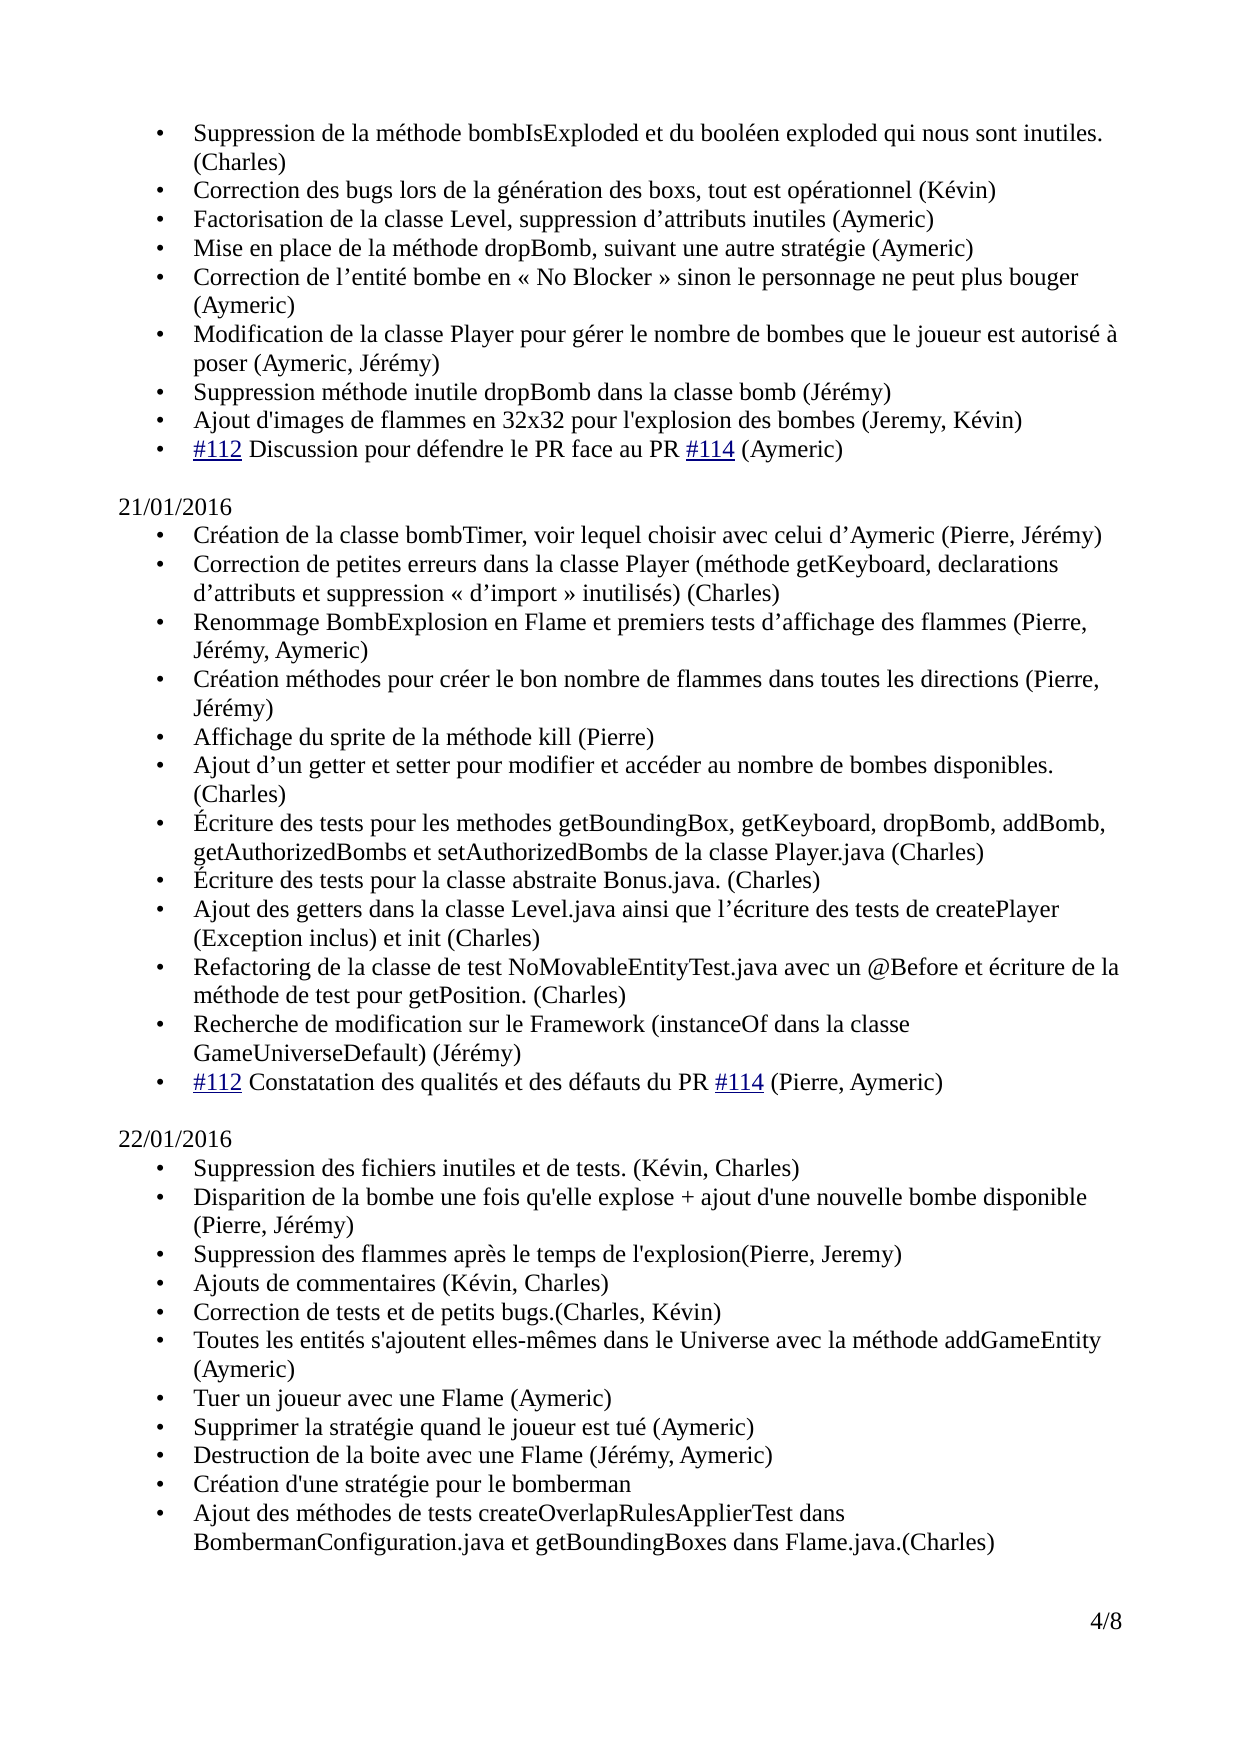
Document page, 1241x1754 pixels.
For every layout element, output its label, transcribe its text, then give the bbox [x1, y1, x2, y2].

list Affichage du sprite de la méthode kill (Pierre) [156, 722, 1122, 751]
list Création méthodes pour créer le bon nombre de flammes dans toutes les directions (Pierre, Jérémy) [156, 664, 1122, 722]
list Création de la classe bombTimer, voir lequel choisir avec celui d’Aymeric (Pierre, Jérémy) [156, 521, 1122, 549]
list Supprimer la stratégie quand le joueur est tué (Aymeric) [156, 1412, 1122, 1441]
list Suppression des fichiers inutiles et de tests. (Kévin, Charles) [156, 1153, 1122, 1182]
list Destruction de la boite avec une Flame (Jérémy, Aymeric) [156, 1441, 1122, 1469]
list Ajout des getters dans la classe Level.java ainsi que l’écriture des tests de createPlayer (Exception inclus) et init (Charles) [156, 894, 1122, 952]
text 21/01/2016 [118, 492, 1122, 521]
list Recherche de modification sur le Framework (instanceOf dans la classe GameUniverseDefault) (Jérémy) [156, 1009, 1122, 1067]
list Ajout d'images de flammes en 32x32 pour l'explosion des bombes (Jeremy, Kévin) [156, 406, 1122, 434]
list #112 Constatation des qualités et des défauts du PR #114 (Pierre, Aymeric) [156, 1067, 1122, 1096]
list Toutes les entités s'ajoutent elles-mêmes dans le Universe avec la méthode addGameEntity (Aymeric) [156, 1326, 1122, 1383]
list Ajout d’un getter et setter pour modifier et accéder au nombre de bombes disponibles. (Charles) [156, 751, 1122, 808]
list Correction de l’entité bombe en « No Blocker » sinon le personnage ne peut plus bouger (Aymeric) [156, 262, 1122, 319]
list Ajouts de commentaires (Kévin, Charles) [156, 1268, 1122, 1297]
list Modification de la classe Player pour gérer le nombre de bombes que le joueur est autorisé à poser (Aymeric, Jérémy) [156, 319, 1122, 377]
list Renommage BombExplosion en Flame et premiers tests d’affichage des flammes (Pierre, Jérémy, Aymeric) [156, 607, 1122, 664]
list Suppression de la méthode bombIsExploded et du booléen exploded qui nous sont inutiles. (Charles) [156, 118, 1122, 176]
list Refactoring de la classe de test NoMovableEntityTest.java avec un @Before et écriture de la méthode de test pour getPosition. (Charles) [156, 952, 1122, 1009]
list Écriture des tests pour les methodes getBoundingBox, getKeyboard, dropBomb, addBomb, getAuthorizedBombs et setAuthorizedBombs de la classe Player.java (Charles) [156, 808, 1122, 866]
list Écriture des tests pour la classe abstraite Bonus.java. (Charles) [156, 866, 1122, 894]
list Correction des bugs lors de la génération des boxs, tout est opérationnel (Kévin) [156, 176, 1122, 204]
list Suppression des flammes après le temps de l'explosion(Pierre, Jeremy) [156, 1239, 1122, 1268]
list Factorisation de la classe Level, suppression d’attributs inutiles (Aymeric) [156, 204, 1122, 233]
list Disparition de la bombe une fois qu'elle explose + ajout d'une nouvelle bombe disponible (Pierre, Jérémy) [156, 1182, 1122, 1239]
list Correction de tests et de petits bugs.(Charles, Kévin) [156, 1297, 1122, 1326]
list Mise en place de la méthode dropBomb, suivant une autre stratégie (Aymeric) [156, 233, 1122, 262]
text 22/01/2016 [118, 1124, 1122, 1153]
list Tuer un joueur avec une Flame (Aymeric) [156, 1383, 1122, 1412]
list Correction de petites erreurs dans la classe Player (méthode getKeyboard, declarations d’attributs et suppression « d’import » inutilisés) (Charles) [156, 549, 1122, 607]
list Ajout des méthodes de tests createOverlapRulesApplierTest dans BombermanConfiguration.java et getBoundingBoxes dans Flame.java.(Charles) [156, 1498, 1122, 1556]
list Création d'une stratégie pour le bomberman [156, 1469, 1122, 1498]
list Suppression méthode inutile dropBomb dans la classe bomb (Jérémy) [156, 377, 1122, 406]
list #112 Discussion pour défendre le PR face au PR #114 (Aymeric) [156, 434, 1122, 463]
